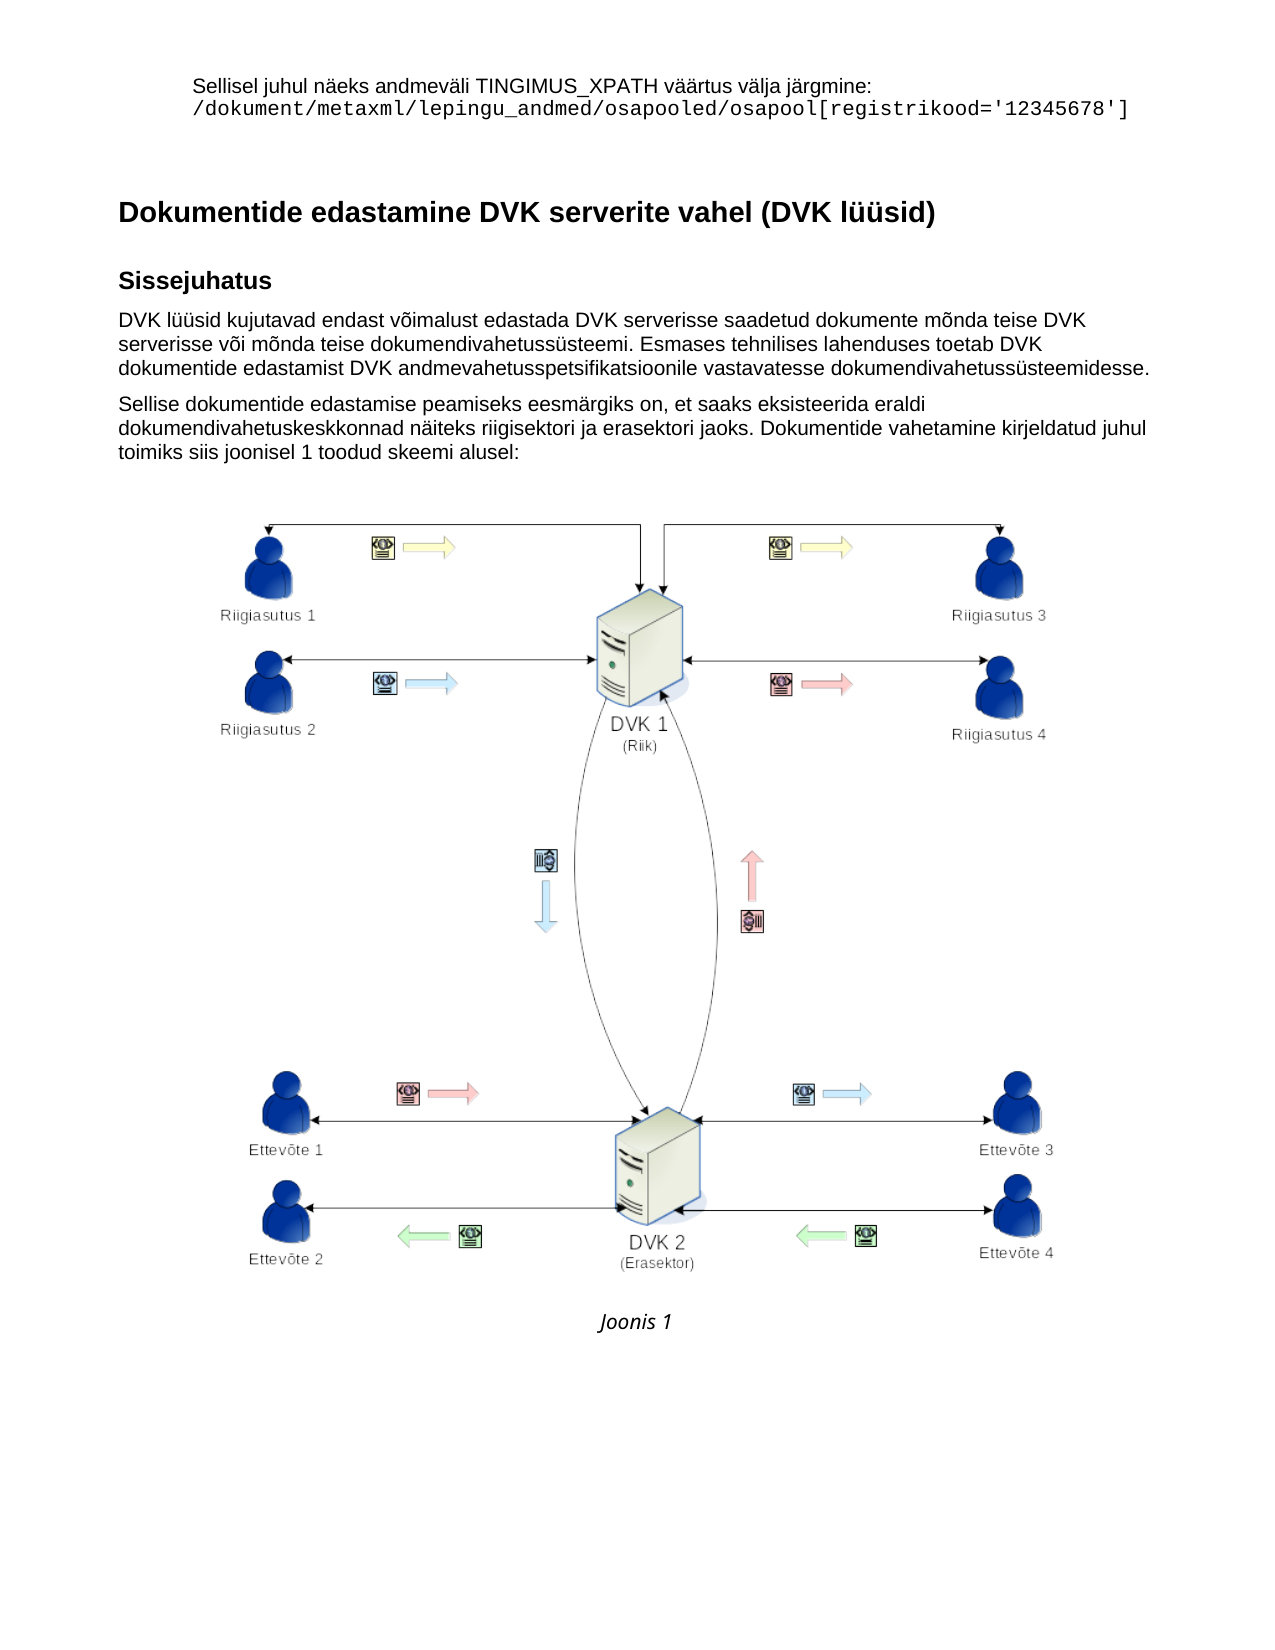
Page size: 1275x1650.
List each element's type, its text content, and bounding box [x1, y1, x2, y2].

subtitle Sissejuhatus [118, 266, 1157, 295]
text DVK lüüsid kujutavad endast võimalust edastada DVK serverisse saadetud dokumente mõnda teise DVK serverisse või mõnda teise dokumendivahetussüsteemi. Esmases tehnilises lahenduses toetab DVK dokumentide edastamist DVK andmevahetusspetsifikatsioonile vastavatesse dokumendivahetussüsteemidesse. [118, 308, 1157, 379]
text Sellise dokumentide edastamise peamiseks eesmärgiks on, et saaks eksisteerida eraldi dokumendivahetuskeskkonnad näiteks riigisektori ja erasektori jaoks. Dokumentide vahetamine kirjeldatud juhul toimiks siis joonisel 1 toodud skeemi alusel: [118, 392, 1157, 464]
subtitle Dokumentide edastamine DVK serverite vahel (DVK lüüsid) [118, 195, 1157, 229]
text Sellisel juhul näeks andmeväli TINGIMUS_XPATH väärtus välja järgmine: /dokument/metaxml/lepingu_andmed/osapooled/osapool[registrikood='12345678'] [192, 74, 1157, 121]
text Joonis 1 [118, 1307, 1157, 1336]
